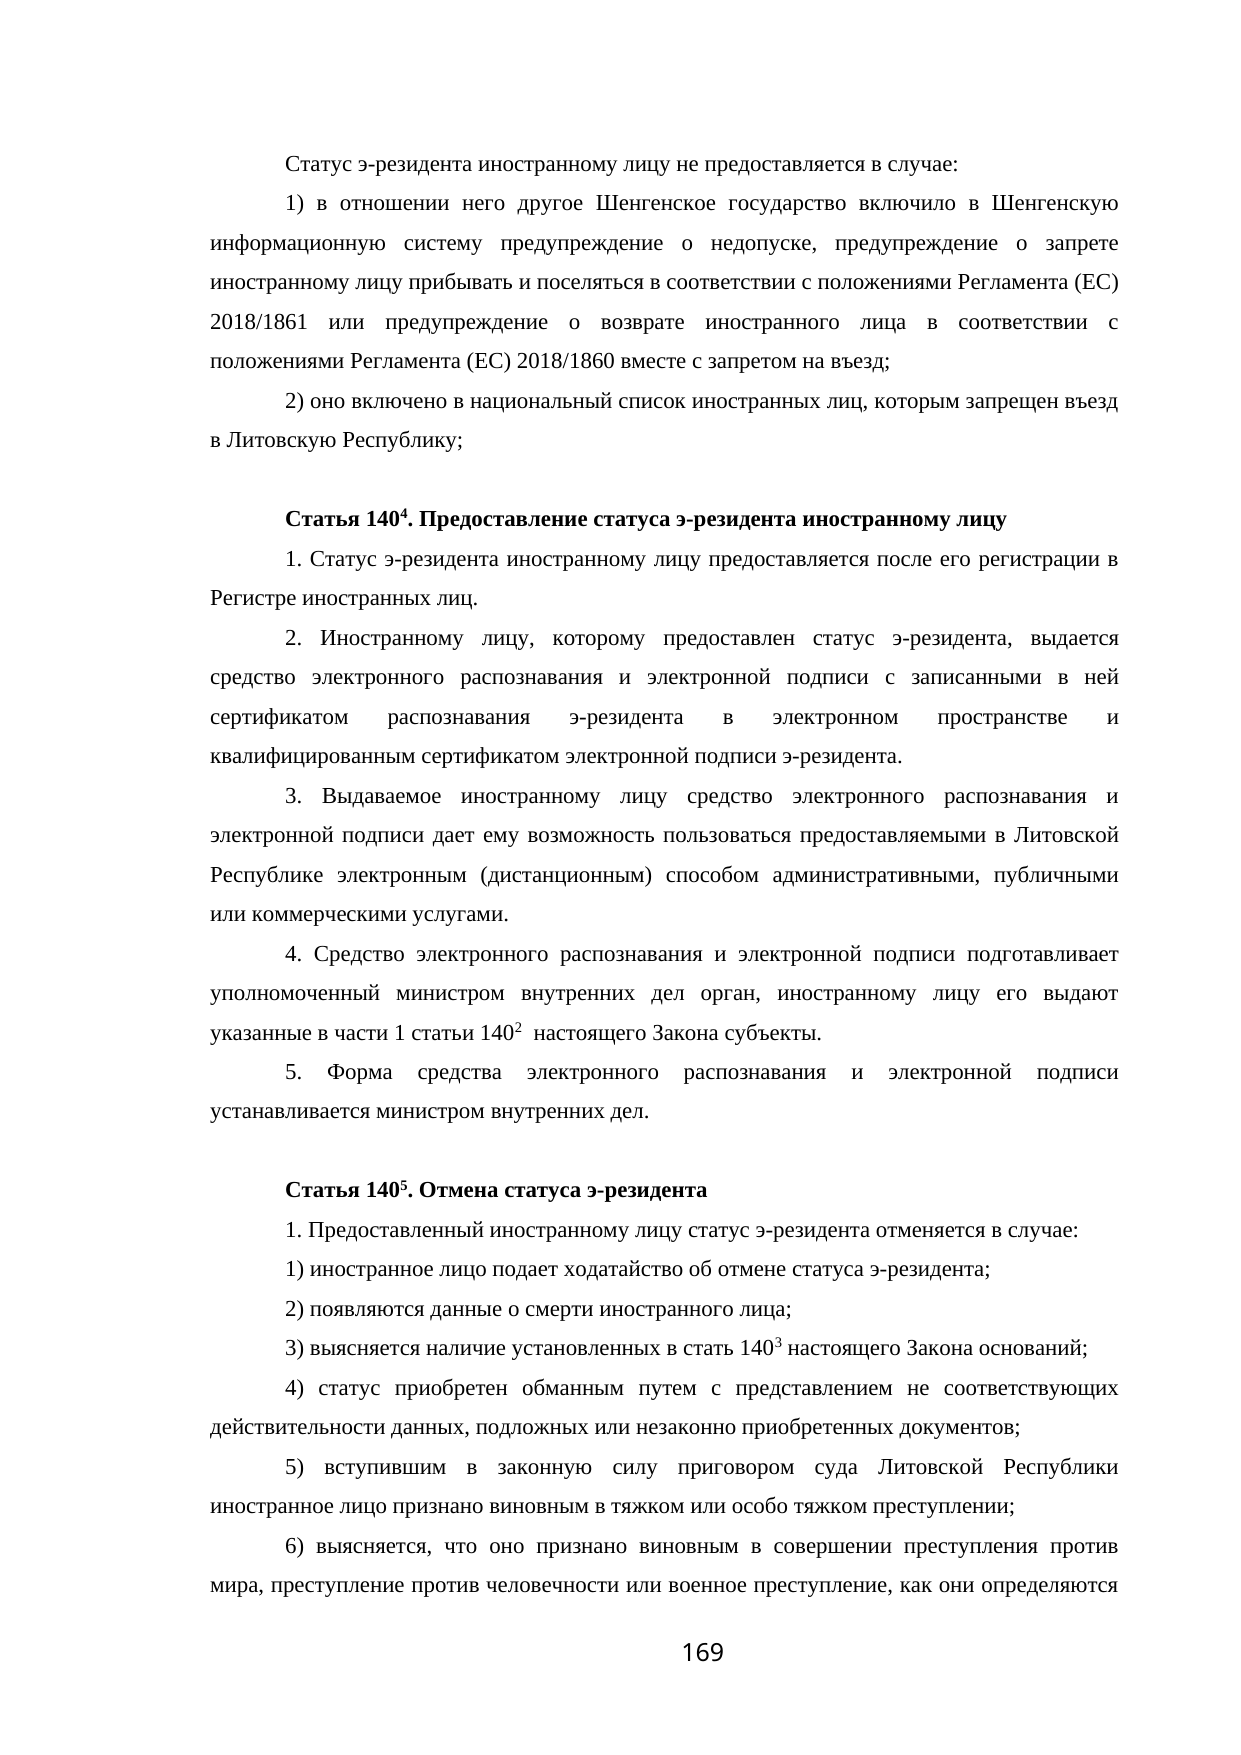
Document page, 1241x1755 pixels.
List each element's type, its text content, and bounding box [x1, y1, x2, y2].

text 4. Средство электронного распознавания и электронной подписи подготавливает уполномоченный министром внутренних дел орган, иностранному лицу его выдают указанные в части 1 статьи 1402 настоящего Закона субъекты. [210, 939, 1120, 1045]
text 2) оно включено в национальный список иностранных лиц, которым запрещен въезд в Литовскую Республику; [210, 387, 1120, 453]
text 6) выясняется, что оно признано виновным в совершении преступления против мира, преступление против человечности или военное преступление, как они определяются [210, 1532, 1120, 1598]
text 2. Иностранному лицу, которому предоставлен статус э-резидента, выдается средство электронного распознавания и электронной подписи с записанными в ней сертификатом распознавания э-резидента в электронном пространстве и квалифицированным сертификатом электронной подписи э-резидента. [210, 624, 1120, 768]
text 4) статус приобретен обманным путем с представлением не соответствующих действительности данных, подложных или незаконно приобретенных документов; [210, 1374, 1120, 1440]
text Статус э-резидента иностранному лицу не предоставляется в случае: [210, 150, 1120, 176]
text 3) выясняется наличие установленных в стать 1403 настоящего Закона оснований; [210, 1334, 1120, 1361]
text 3. Выдаваемое иностранному лицу средство электронного распознавания и электронной подписи дает ему возможность пользоваться предоставляемыми в Литовской Республике электронным (дистанционным) способом административными, публичными или коммерческими услугами. [210, 782, 1120, 926]
text 5. Форма средства электронного распознавания и электронной подписи устанавливается министром внутренних дел. [210, 1058, 1120, 1124]
text 1. Статус э-резидента иностранному лицу предоставляется после его регистрации в Регистре иностранных лиц. [210, 545, 1120, 611]
text 1) иностранное лицо подает ходатайство об отмене статуса э-резидента; [210, 1255, 1120, 1282]
text Статья 1404. Предоставление статуса э-резидента иностранному лицу [210, 505, 1120, 532]
text 5) вступившим в законную силу приговором суда Литовской Республики иностранное лицо признано виновным в тяжком или особо тяжком преступлении; [210, 1453, 1120, 1519]
text 1) в отношении него другое Шенгенское государство включило в Шенгенскую информационную систему предупреждение о недопуске, предупреждение о запрете иностранному лицу прибывать и поселяться в соответствии с положениями Регламента (ЕС) 2018/1861 или предупреждение о возврате иностранного лица в соответствии с положениями Регламента (ЕС) 2018/1860 вместе с запретом на въезд; [210, 189, 1120, 374]
text 2) появляются данные о смерти иностранного лица; [210, 1295, 1120, 1321]
text Статья 1405. Отмена статуса э-резидента [210, 1176, 1120, 1203]
text 1. Предоставленный иностранному лицу статус э-резидента отменяется в случае: [210, 1216, 1120, 1242]
